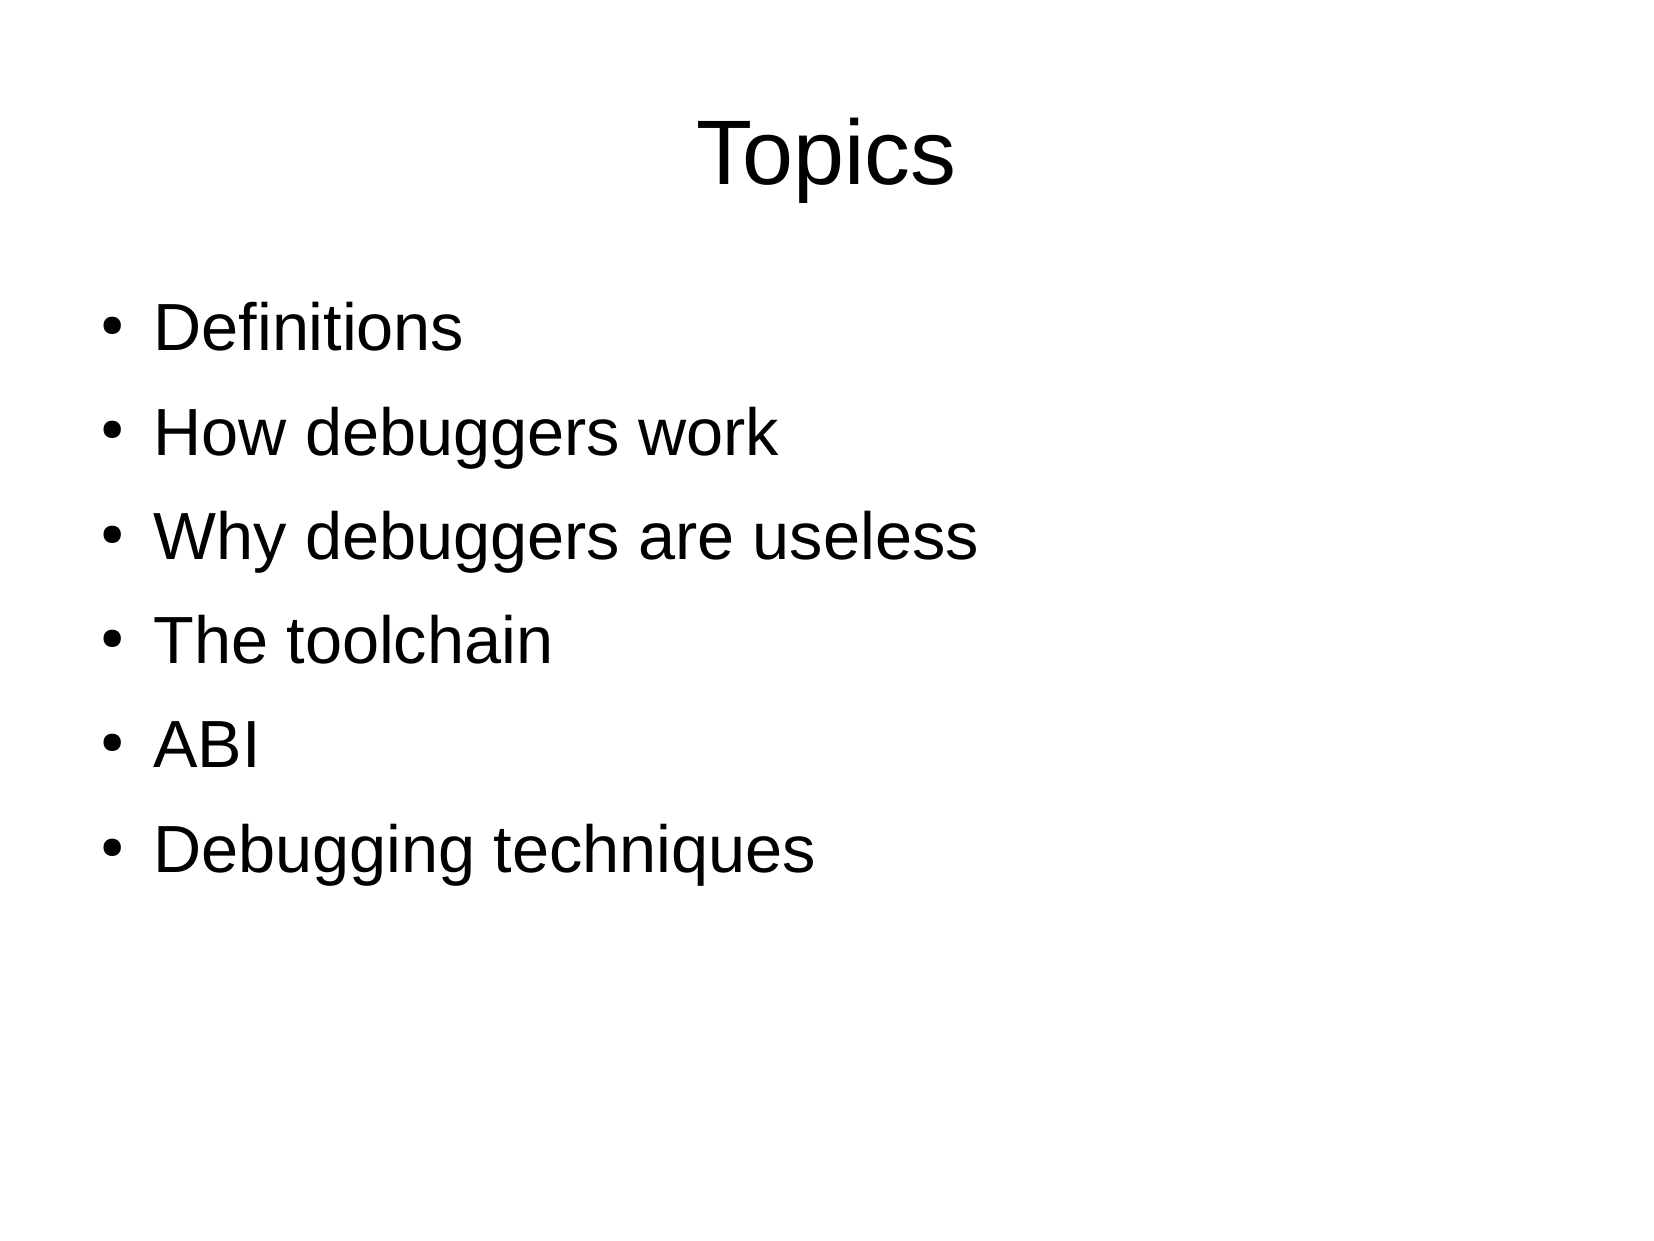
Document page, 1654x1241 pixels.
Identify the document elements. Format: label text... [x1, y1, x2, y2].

list Definitions How debuggers work Why debuggers are useless The toolchain ABI Debugging techniques [82, 290, 1571, 1010]
title Topics [82, 49, 1571, 257]
